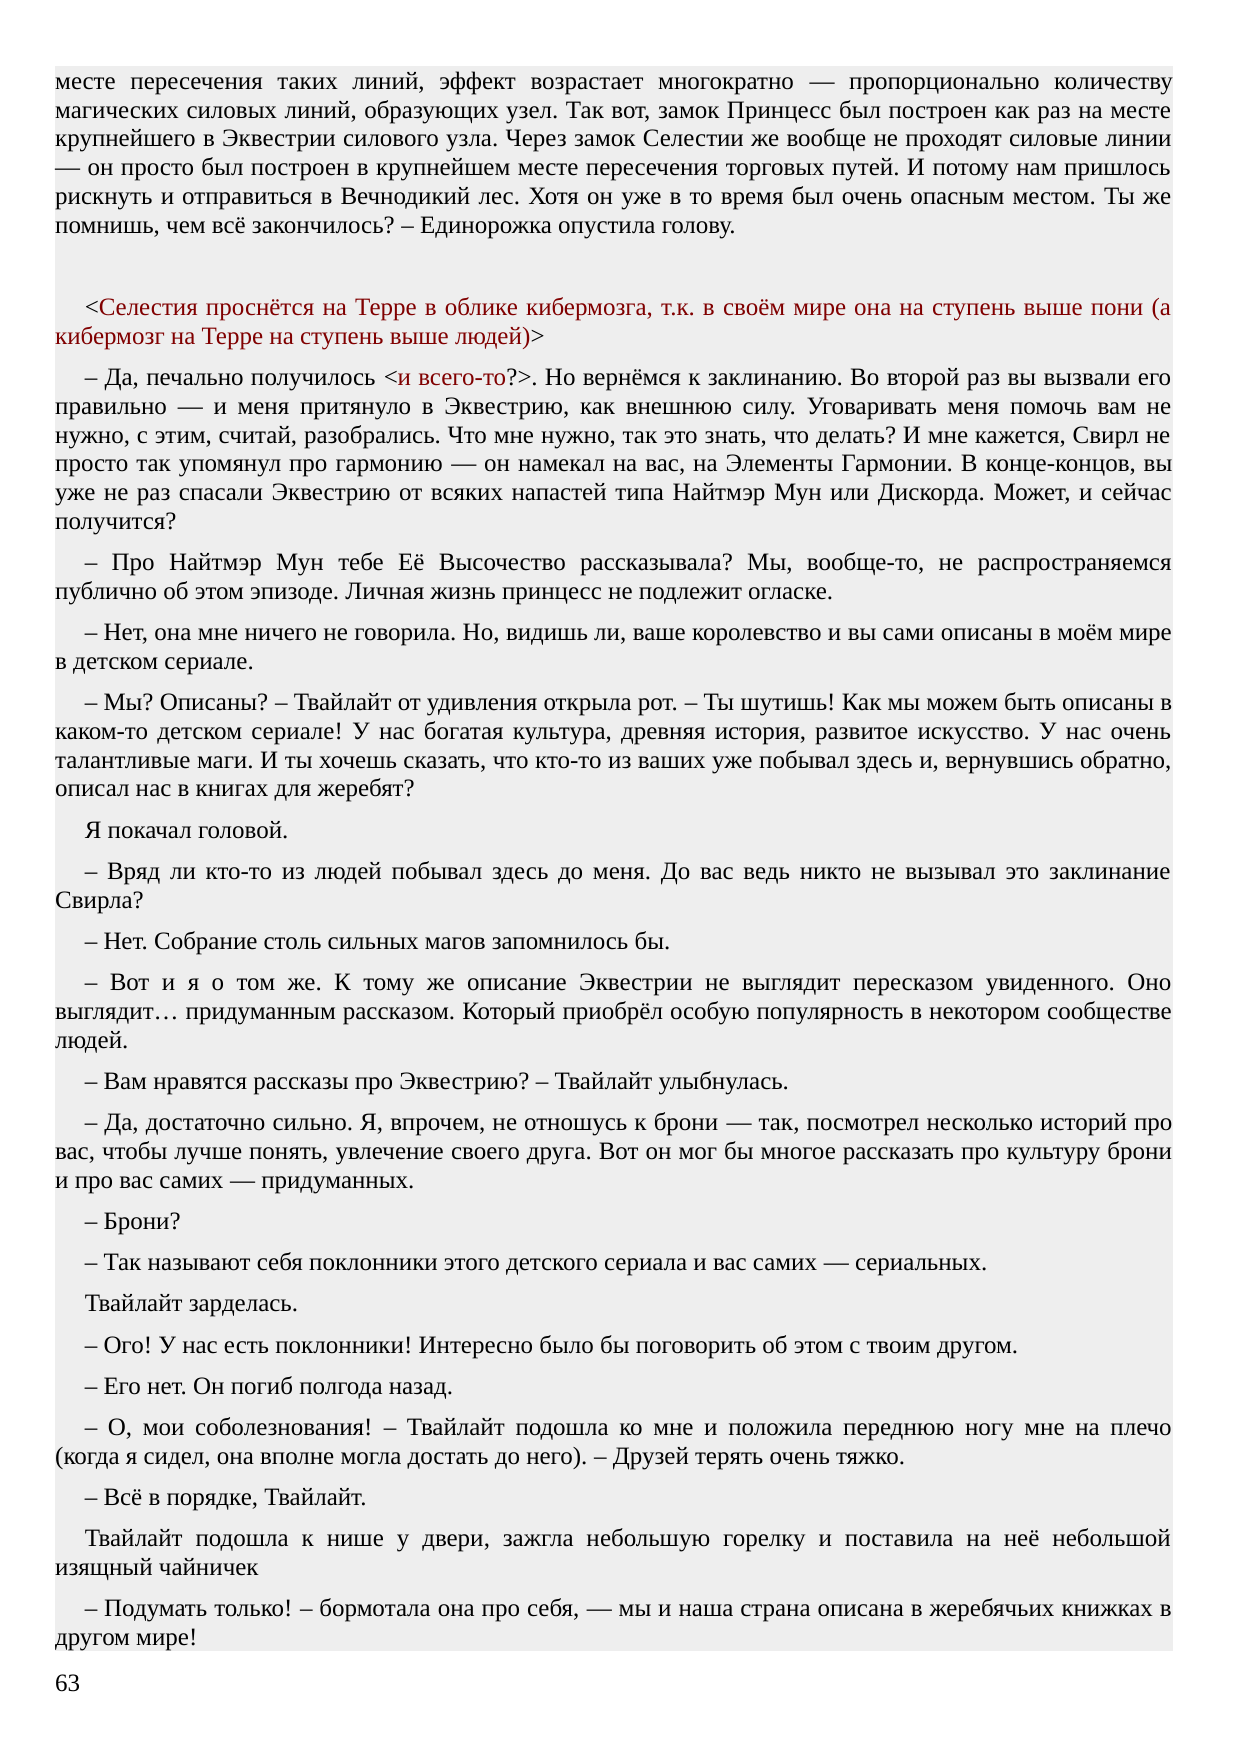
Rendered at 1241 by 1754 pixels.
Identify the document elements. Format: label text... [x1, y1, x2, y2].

text – Да, печально получилось <и всего-то?>. Но вернёмся к заклинанию. Во второй раз вы вызвали его правильно — и меня притянуло в Эквестрию, как внешнюю силу. Уговаривать меня помочь вам не нужно, с этим, считай, разобрались. Что мне нужно, так это знать, что делать? И мне кажется, Свирл не просто так упомянул про гармонию — он намекал на вас, на Элементы Гармонии. В конце-концов, вы уже не раз спасали Эквестрию от всяких напастей типа Найтмэр Мун или Дискорда. Может, и сейчас получится? [55, 362, 1173, 535]
text – Вряд ли кто-то из людей побывал здесь до меня. До вас ведь никто не вызывал это заклинание Свирла? [55, 856, 1173, 913]
text – Его нет. Он погиб полгода назад. [55, 1371, 1173, 1400]
text месте пересечения таких линий, эффект возрастает многократно — пропорционально количеству магических силовых линий, образующих узел. Так вот, замок Принцесс был построен как раз на месте крупнейшего в Эквестрии силового узла. Через замок Селестии же вообще не проходят силовые линии — он просто был построен в крупнейшем месте пересечения торговых путей. И потому нам пришлось рискнуть и отправиться в Вечнодикий лес. Хотя он уже в то время был очень опасным местом. Ты же помнишь, чем всё закончилось? – Единорожка опустила голову. [55, 66, 1173, 238]
text Я покачал головой. [55, 815, 1173, 843]
text Твайлайт зарделась. [55, 1288, 1173, 1317]
text – Так называют себя поклонники этого детского сериала и вас самих — сериальных. [55, 1247, 1173, 1276]
text – О, мои соболезнования! – Твайлайт подошла ко мне и положила переднюю ногу мне на плечо (когда я сидел, она вполне могла достать до него). – Друзей терять очень тяжко. [55, 1412, 1173, 1470]
text <Селестия проснётся на Терре в облике кибермозга, т.к. в своём мире она на ступень выше пони (а кибермозг на Терре на ступень выше людей)> [55, 292, 1173, 350]
text – Нет. Собрание столь сильных магов запомнилось бы. [55, 926, 1173, 955]
text – Всё в порядке, Твайлайт. [55, 1482, 1173, 1511]
text – Ого! У нас есть поклонники! Интересно было бы поговорить об этом с твоим другом. [55, 1330, 1173, 1358]
text – Подумать только! – бормотала она про себя, — мы и наша страна описана в жеребячьих книжках в другом мире! [55, 1593, 1173, 1651]
text – Вам нравятся рассказы про Эквестрию? – Твайлайт улыбнулась. [55, 1066, 1173, 1095]
text – Вот и я о том же. К тому же описание Эквестрии не выглядит пересказом увиденного. Оно выглядит… придуманным рассказом. Который приобрёл особую популярность в некотором сообществе людей. [55, 967, 1173, 1053]
text – Нет, она мне ничего не говорила. Но, видишь ли, ваше королевство и вы сами описаны в моём мире в детском сериале. [55, 617, 1173, 675]
text – Про Найтмэр Мун тебе Её Высочество рассказывала? Мы, вообще-то, не распространяемся публично об этом эпизоде. Личная жизнь принцесс не подлежит огласке. [55, 547, 1173, 605]
text – Да, достаточно сильно. Я, впрочем, не отношусь к брони — так, посмотрел несколько историй про вас, чтобы лучше понять, увлечение своего друга. Вот он мог бы многое рассказать про культуру брони и про вас самих — придуманных. [55, 1107, 1173, 1193]
text Твайлайт подошла к нише у двери, зажгла небольшую горелку и поставила на неё небольшой изящный чайничек [55, 1523, 1173, 1581]
text – Мы? Описаны? – Твайлайт от удивления открыла рот. – Ты шутишь! Как мы можем быть описаны в каком-то детском сериале! У нас богатая культура, древняя история, развитое искусство. У нас очень талантливые маги. И ты хочешь сказать, что кто-то из ваших уже побывал здесь и, вернувшись обратно, описал нас в книгах для жеребят? [55, 687, 1173, 802]
text – Брони? [55, 1206, 1173, 1235]
